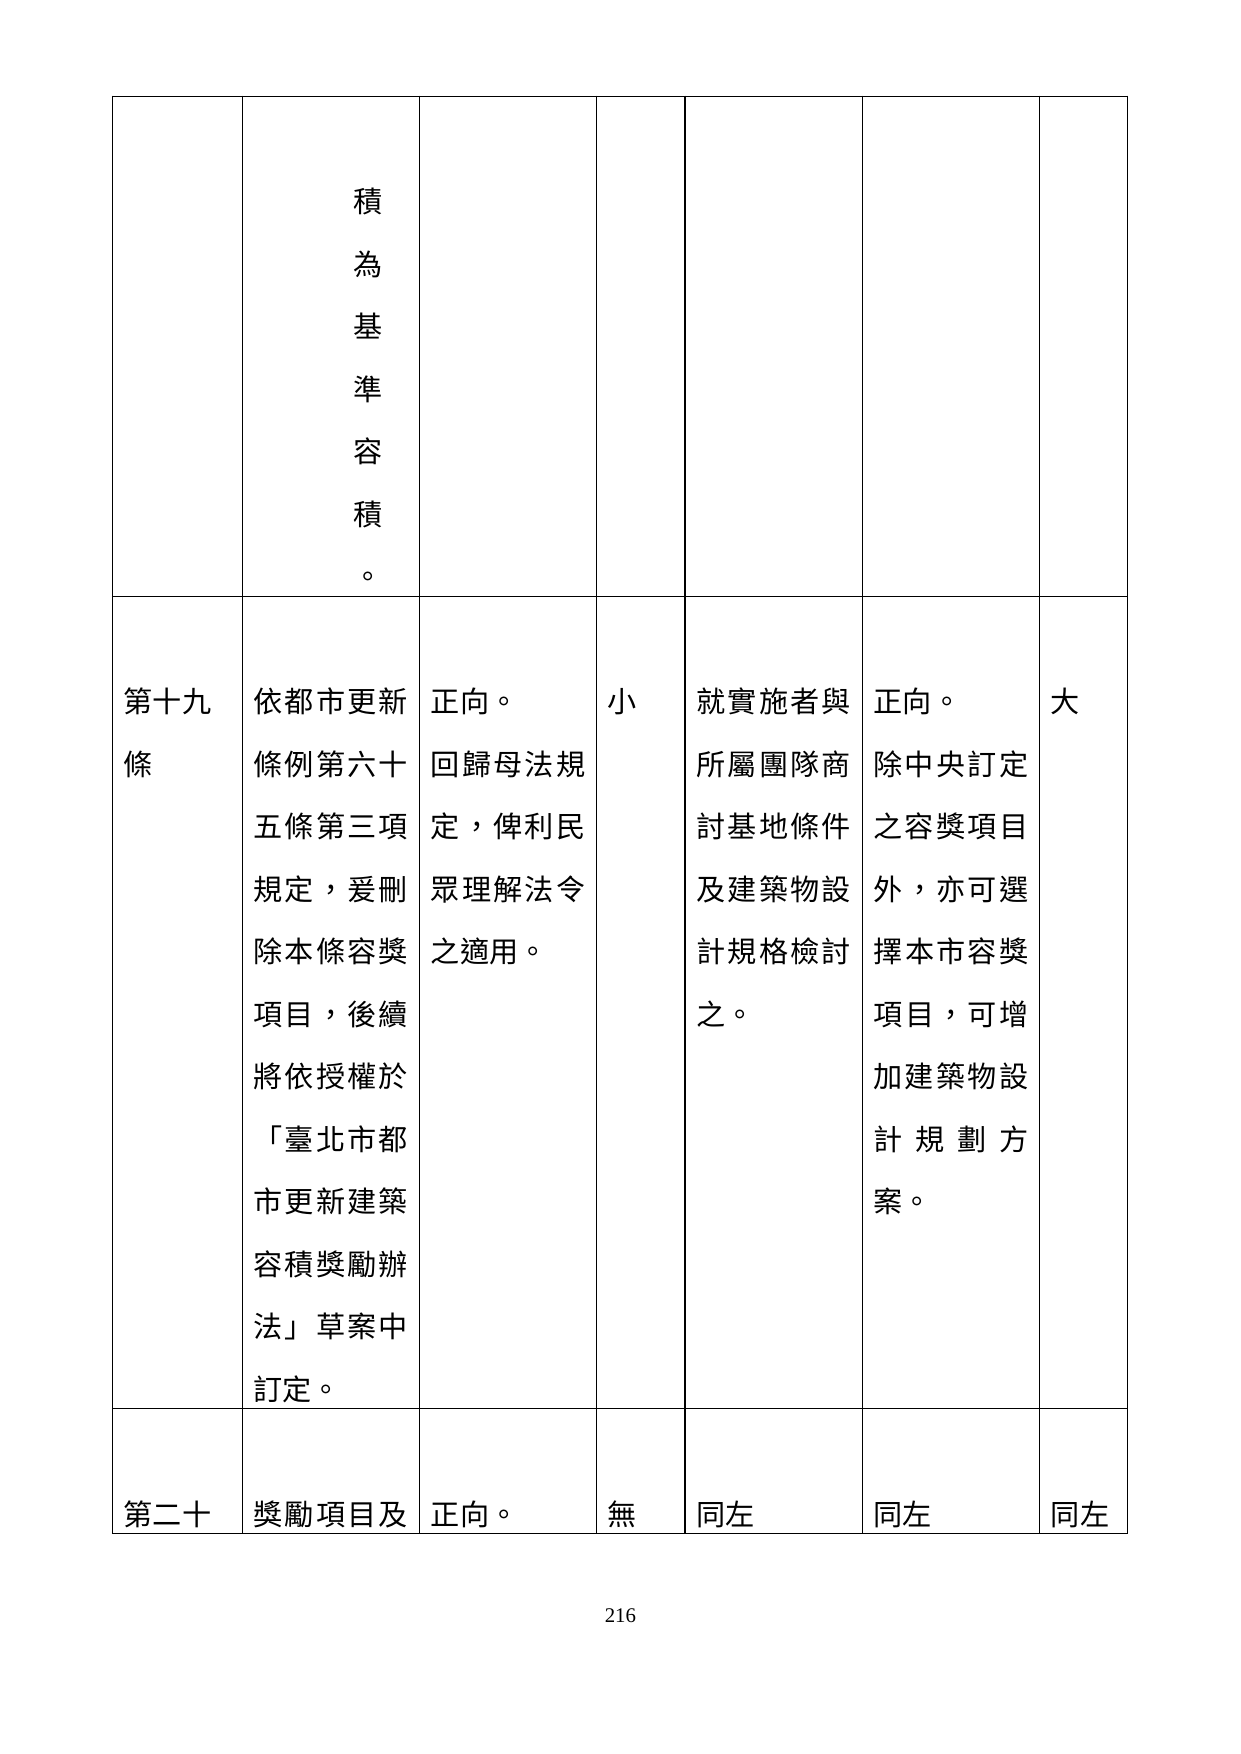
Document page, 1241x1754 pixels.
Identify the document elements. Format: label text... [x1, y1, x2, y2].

table_cell 正向。 回歸母法規定，俾利民眾理解法令之適用。 [420, 597, 596, 1408]
table_cell 正向。 [420, 1409, 596, 1533]
table_cell 大 [1040, 597, 1127, 1408]
table_cell 同左 [863, 1409, 1039, 1533]
table_cell 第十九條 [113, 597, 242, 1408]
table_cell 獎勵項目及 [243, 1409, 419, 1533]
table_cell 就實施者與所屬團隊商討基地條件及建築物設計規格檢討之。 [686, 597, 862, 1408]
table_cell 同左 [1040, 1409, 1127, 1533]
table_cell 小 [597, 597, 684, 1408]
table_cell 同左 [686, 1409, 862, 1533]
table_cell 積為基準容積。 [243, 97, 419, 596]
table_cell 依都市更新條例第六十五條第三項規定，爰刪除本條容獎項目，後續將依授權於「臺北市都市更新建築容積獎勵辦法」草案中訂定。 [243, 597, 419, 1408]
table_cell [863, 97, 1039, 596]
table_cell [420, 97, 596, 596]
table_cell [686, 97, 862, 596]
table_cell [1040, 97, 1127, 596]
table_cell 正向。 除中央訂定之容獎項目外，亦可選擇本市容獎項目，可增加建築物設計規劃方案。 [863, 597, 1039, 1408]
table_cell [597, 97, 684, 596]
table_cell 第二十 [113, 1409, 242, 1533]
table_cell 無 [597, 1409, 684, 1533]
table_cell [113, 97, 242, 596]
